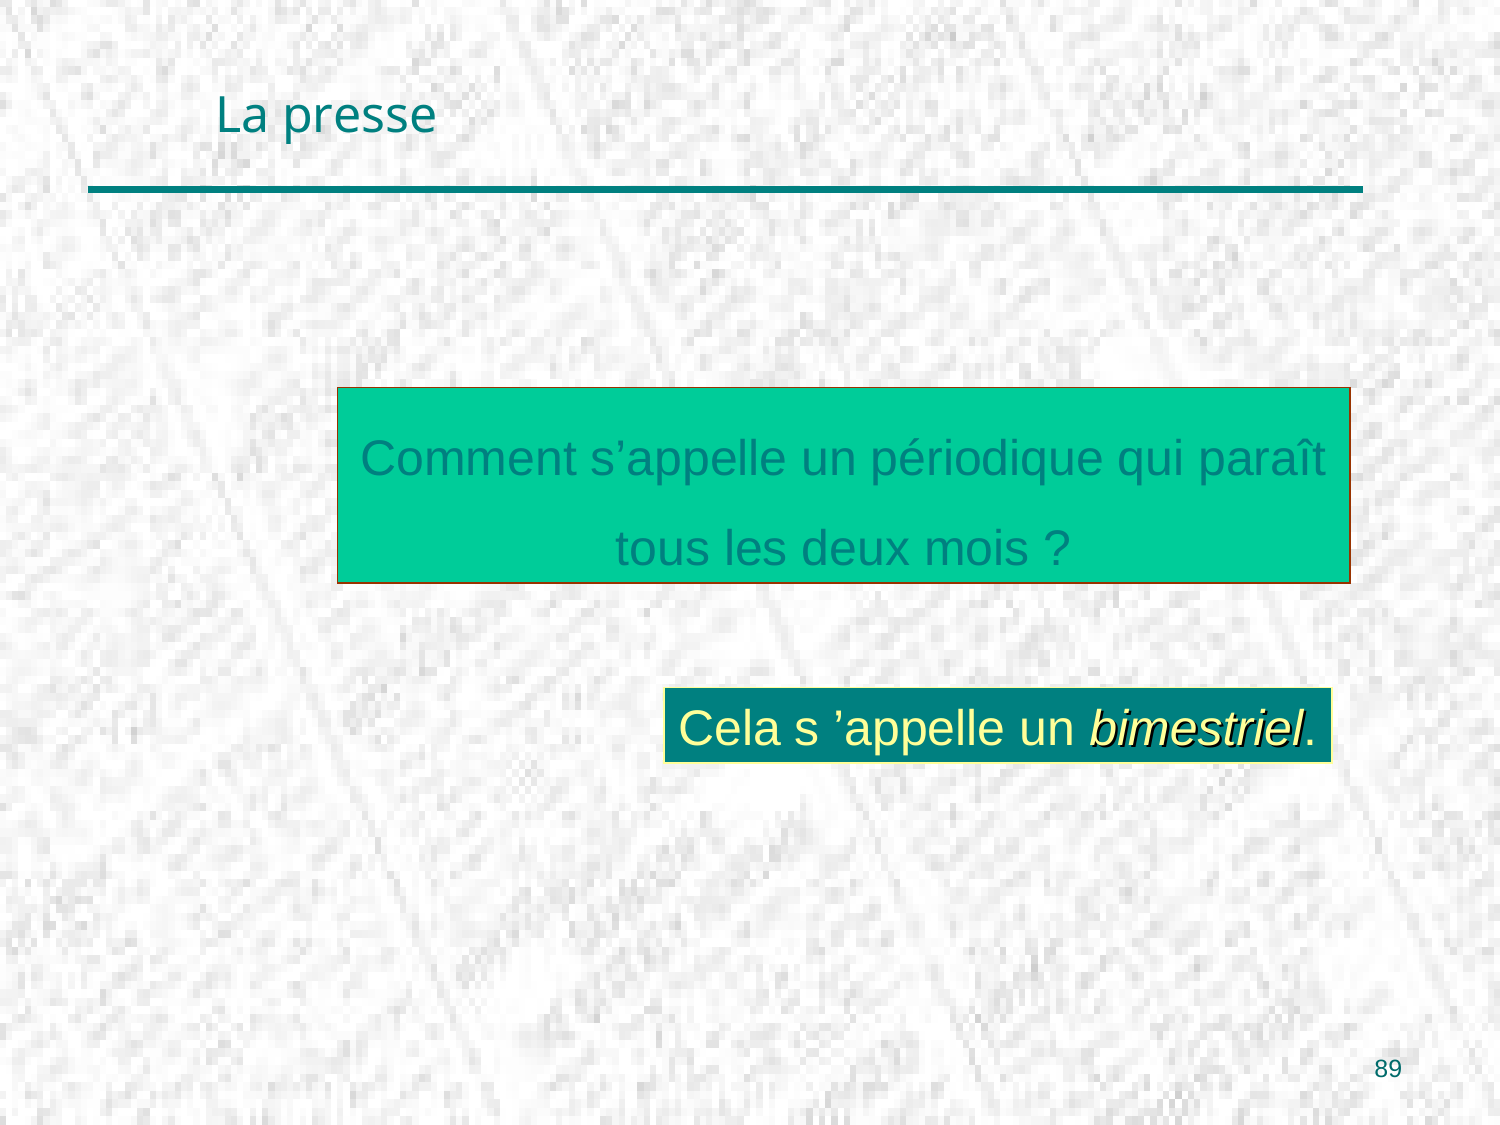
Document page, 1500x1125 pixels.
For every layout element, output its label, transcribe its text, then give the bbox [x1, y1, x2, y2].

text_box Cela s ’appelle un bimestriel. [663, 687, 1333, 763]
text_box Comment s’appelle un périodique qui paraît tous les deux mois ? [337, 387, 1351, 583]
picture [0, 0, 1500, 1125]
text_box La presse [200, 74, 454, 151]
